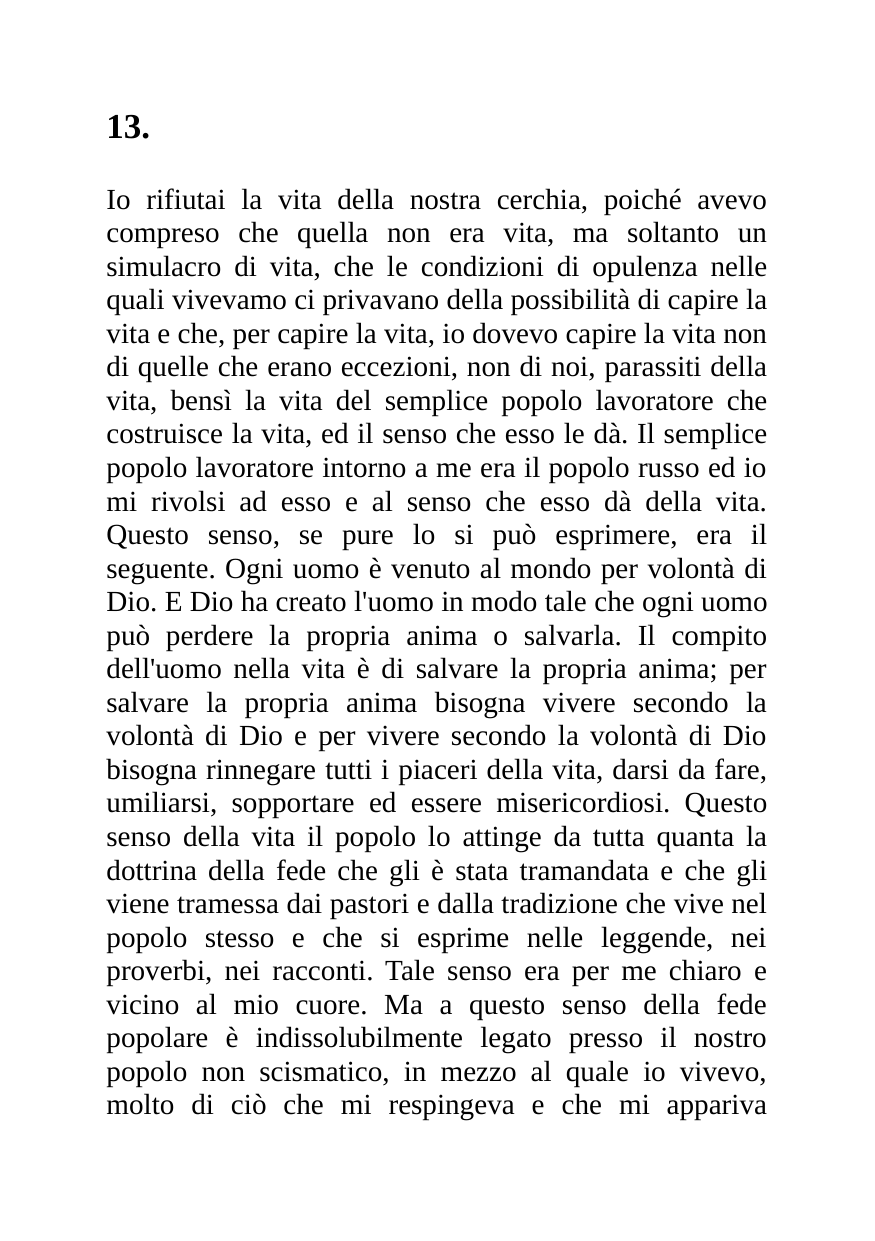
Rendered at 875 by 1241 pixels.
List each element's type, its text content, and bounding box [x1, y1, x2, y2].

subtitle 13. [106, 106, 768, 146]
text Io rifiutai la vita della nostra cerchia, poiché avevo compreso che quella non era vita, ma soltanto un simulacro di vita, che le condizioni di opulenza nelle quali vivevamo ci privavano della possibilità di capire la vita e che, per capire la vita, io dovevo capire la vita non di quelle che erano eccezioni, non di noi, parassiti della vita, bensì la vita del semplice popolo lavoratore che costruisce la vita, ed il senso che esso le dà. Il semplice popolo lavoratore intorno a me era il popolo russo ed io mi rivolsi ad esso e al senso che esso dà della vita. Questo senso, se pure lo si può esprimere, era il seguente. Ogni uomo è venuto al mondo per volontà di Dio. E Dio ha creato l'uomo in modo tale che ogni uomo può perdere la propria anima o salvarla. Il compito dell'uomo nella vita è di salvare la propria anima; per salvare la propria anima bisogna vivere secondo la volontà di Dio e per vivere secondo la volontà di Dio bisogna rinnegare tutti i piaceri della vita, darsi da fare, umiliarsi, sopportare ed essere misericordiosi. Questo senso della vita il popolo lo attinge da tutta quanta la dottrina della fede che gli è stata tramandata e che gli viene tramessa dai pastori e dalla tradizione che vive nel popolo stesso e che si esprime nelle leggende, nei proverbi, nei racconti. Tale senso era per me chiaro e vicino al mio cuore. Ma a questo senso della fede popolare è indissolubilmente legato presso il nostro popolo non scismatico, in mezzo al quale io vivevo, molto di ciò che mi respingeva e che mi appariva [106, 182, 768, 1121]
